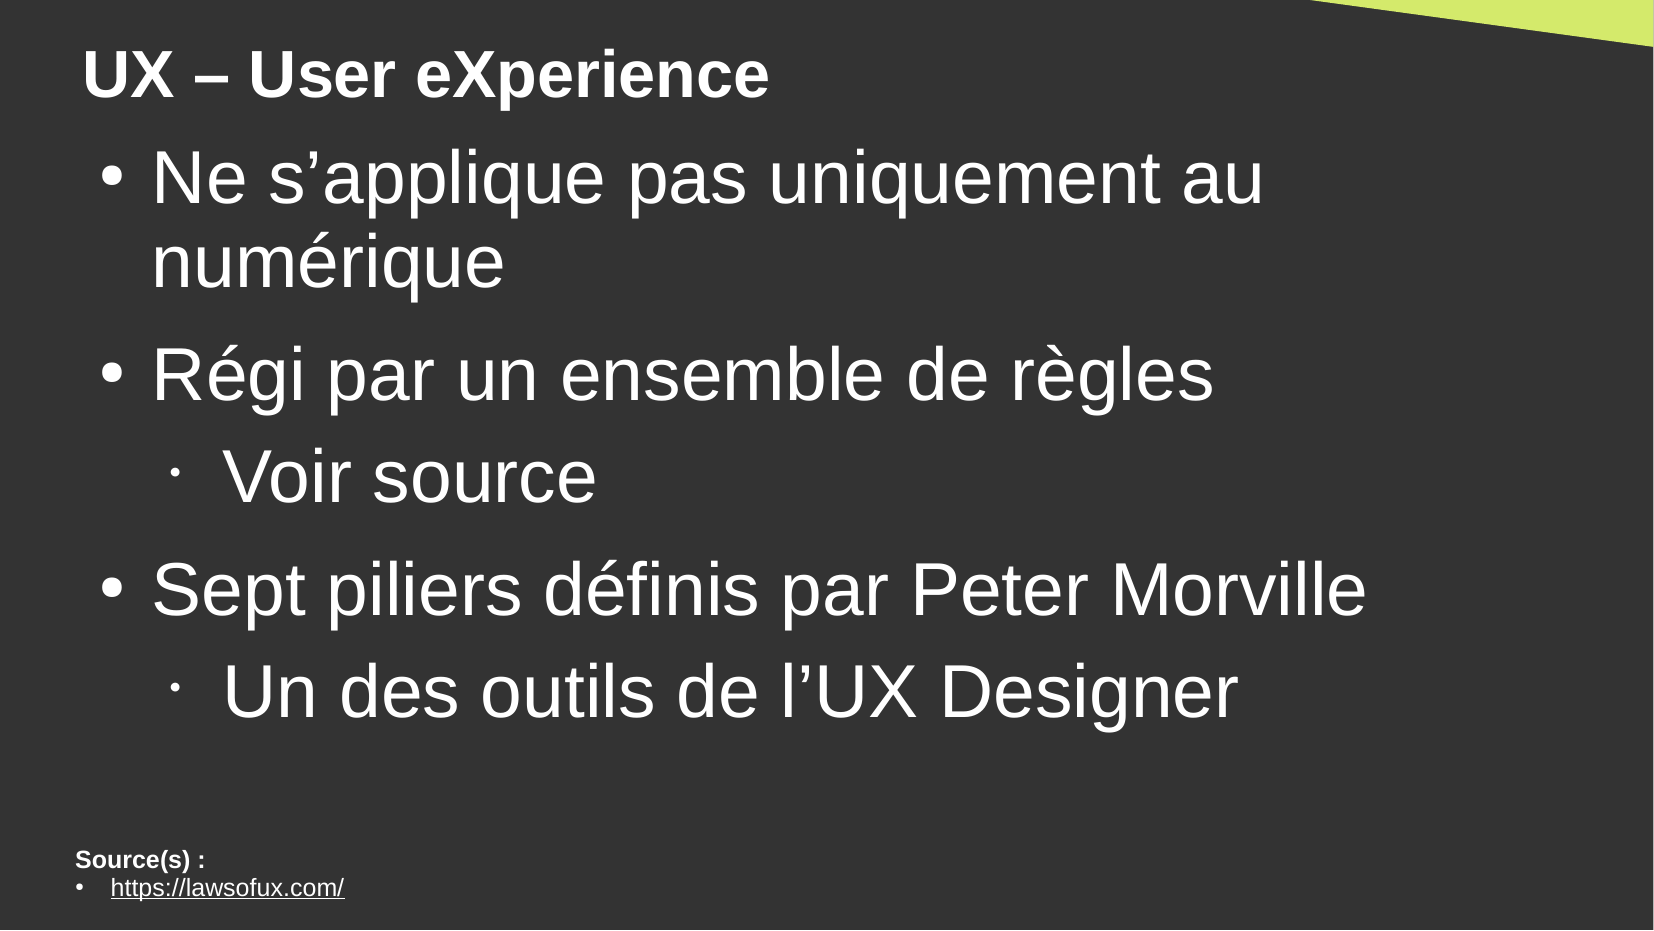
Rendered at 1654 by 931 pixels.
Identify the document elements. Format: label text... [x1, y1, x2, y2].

text_box [1310, 0, 1654, 47]
title UX – User eXperience [82, 37, 1571, 114]
list Ne s’applique pas uniquement au numérique Régi par un ensemble de règles Voir source Sept piliers définis par Peter Morville Un des outils de l’UX Designer [80, 135, 1620, 827]
text_box Source(s) : https://lawsofux.com/ [60, 838, 1546, 931]
